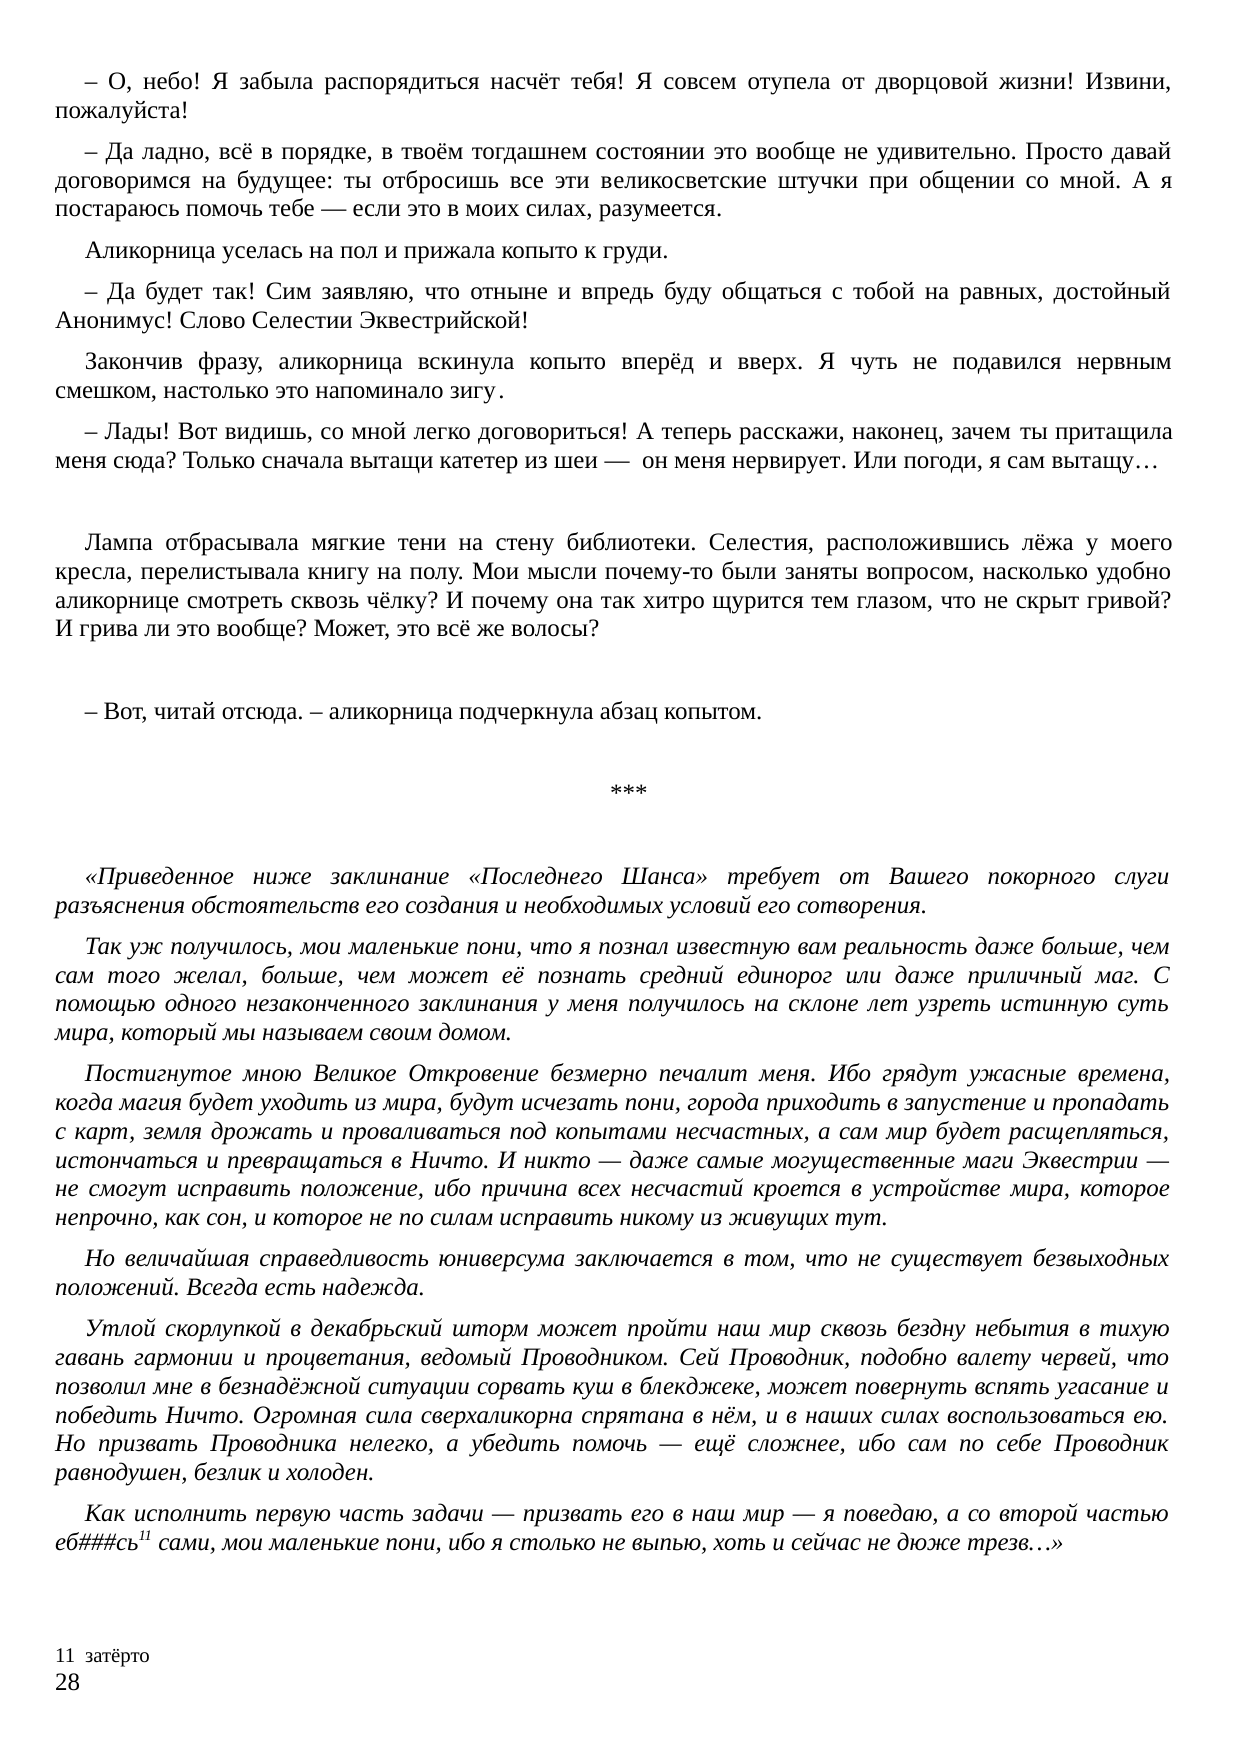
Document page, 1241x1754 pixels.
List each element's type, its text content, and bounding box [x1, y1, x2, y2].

text – О, небо! Я забыла распорядиться насчёт тебя! Я совсем отупела от дворцовой жизни! Извини, пожалуйста! [55, 66, 1173, 123]
text Но величайшая справедливость юниверсума заключается в том, что не существует безвыходных положений. Всегда есть надежда. [55, 1243, 1173, 1301]
text Утлой скорлупкой в декабрьский шторм может пройти наш мир сквозь бездну небытия в тихую гавань гармонии и процветания, ведомый Проводником. Сей Проводник, подобно валету червей, что позволил мне в безнадёжной ситуации сорвать куш в блекджеке, может повернуть вспять угасание и победить Ничто. Огромная сила сверхаликорна спрятана в нём, и в наших силах воспользоваться ею. Но призвать Проводника нелегко, а убедить помочь — ещё сложнее, ибо сам по себе Проводник равнодушен, безлик и холоден. [55, 1313, 1173, 1486]
text Как исполнить первую часть задачи — призвать его в наш мир — я поведаю, а со второй частью еб###сь сами, мои маленькие пони, ибо я столько не выпью, хоть и сейчас не дюже трезв…» [55, 1498, 1173, 1556]
text – Лады! Вот видишь, со мной легко договориться! А теперь расскажи, наконец, зачем ты притащила меня сюда? Только сначала вытащи катетер из шеи — он меня нервирует. Или погоди, я сам вытащу… [55, 416, 1173, 473]
text «Приведенное ниже заклинание «Последнего Шанса» требует от Вашего покорного слуги разъяснения обстоятельств его создания и необходимых условий его сотворения. [55, 861, 1173, 918]
text Закончив фразу, аликорница вскинула копыто вперёд и вверх. Я чуть не подавился нервным смешком, настолько это напоминало зигу . [55, 346, 1173, 403]
text Аликорница уселась на пол и прижала копыто к груди. [55, 235, 1173, 263]
text – Да ладно, всё в порядке, в твоём тогдашнем состоянии это вообще не удивительно. Просто давай договоримся на будущее: ты отбросишь все эти великосветские штучки при общении со мной. А я постараюсь помочь тебе — если это в моих силах, разумеется. [55, 136, 1173, 222]
text – Вот, читай отсюда. – аликорница подчеркнула абзац копытом. [55, 696, 1173, 725]
text Постигнутое мною Великое Откровение безмерно печалит меня. Ибо грядут ужасные времена, когда магия будет уходить из мира, будут исчезать пони, города приходить в запустение и пропадать с карт, земля дрожать и проваливаться под копытами несчастных, а сам мир будет расщепляться, истончаться и превращаться в Ничто. И никто — даже самые могущественные маги Эквестрии — не смогут исправить положение, ибо причина всех несчастий кроется в устройстве мира, которое непрочно, как сон, и которое не по силам исправить никому из живущих тут. [55, 1058, 1173, 1231]
text *** [55, 778, 1173, 807]
text – Да будет так! Сим заявляю, что отныне и впредь буду общаться с тобой на равных, достойный Анонимус! Слово Селестии Эквестрийской! [55, 276, 1173, 333]
text Лампа отбрасывала мягкие тени на стену библиотеки. Селестия, расположившись лёжа у моего кресла, перелистывала книгу на полу. Мои мысли почему-то были заняты вопросом, насколько удобно аликорнице смотреть сквозь чёлку? И почему она так хитро щурится тем глазом, что не скрыт гривой? И грива ли это вообще? Может, это всё же волосы? [55, 527, 1173, 642]
text Так уж получилось, мои маленькие пони, что я познал известную вам реальность даже больше, чем сам того желал, больше, чем может её познать средний единорог или даже приличный маг. С помощью одного незаконченного заклинания у меня получилось на склоне лет узреть истинную суть мира, который мы называем своим домом. [55, 931, 1173, 1046]
text затёрто [55, 1642, 1173, 1667]
